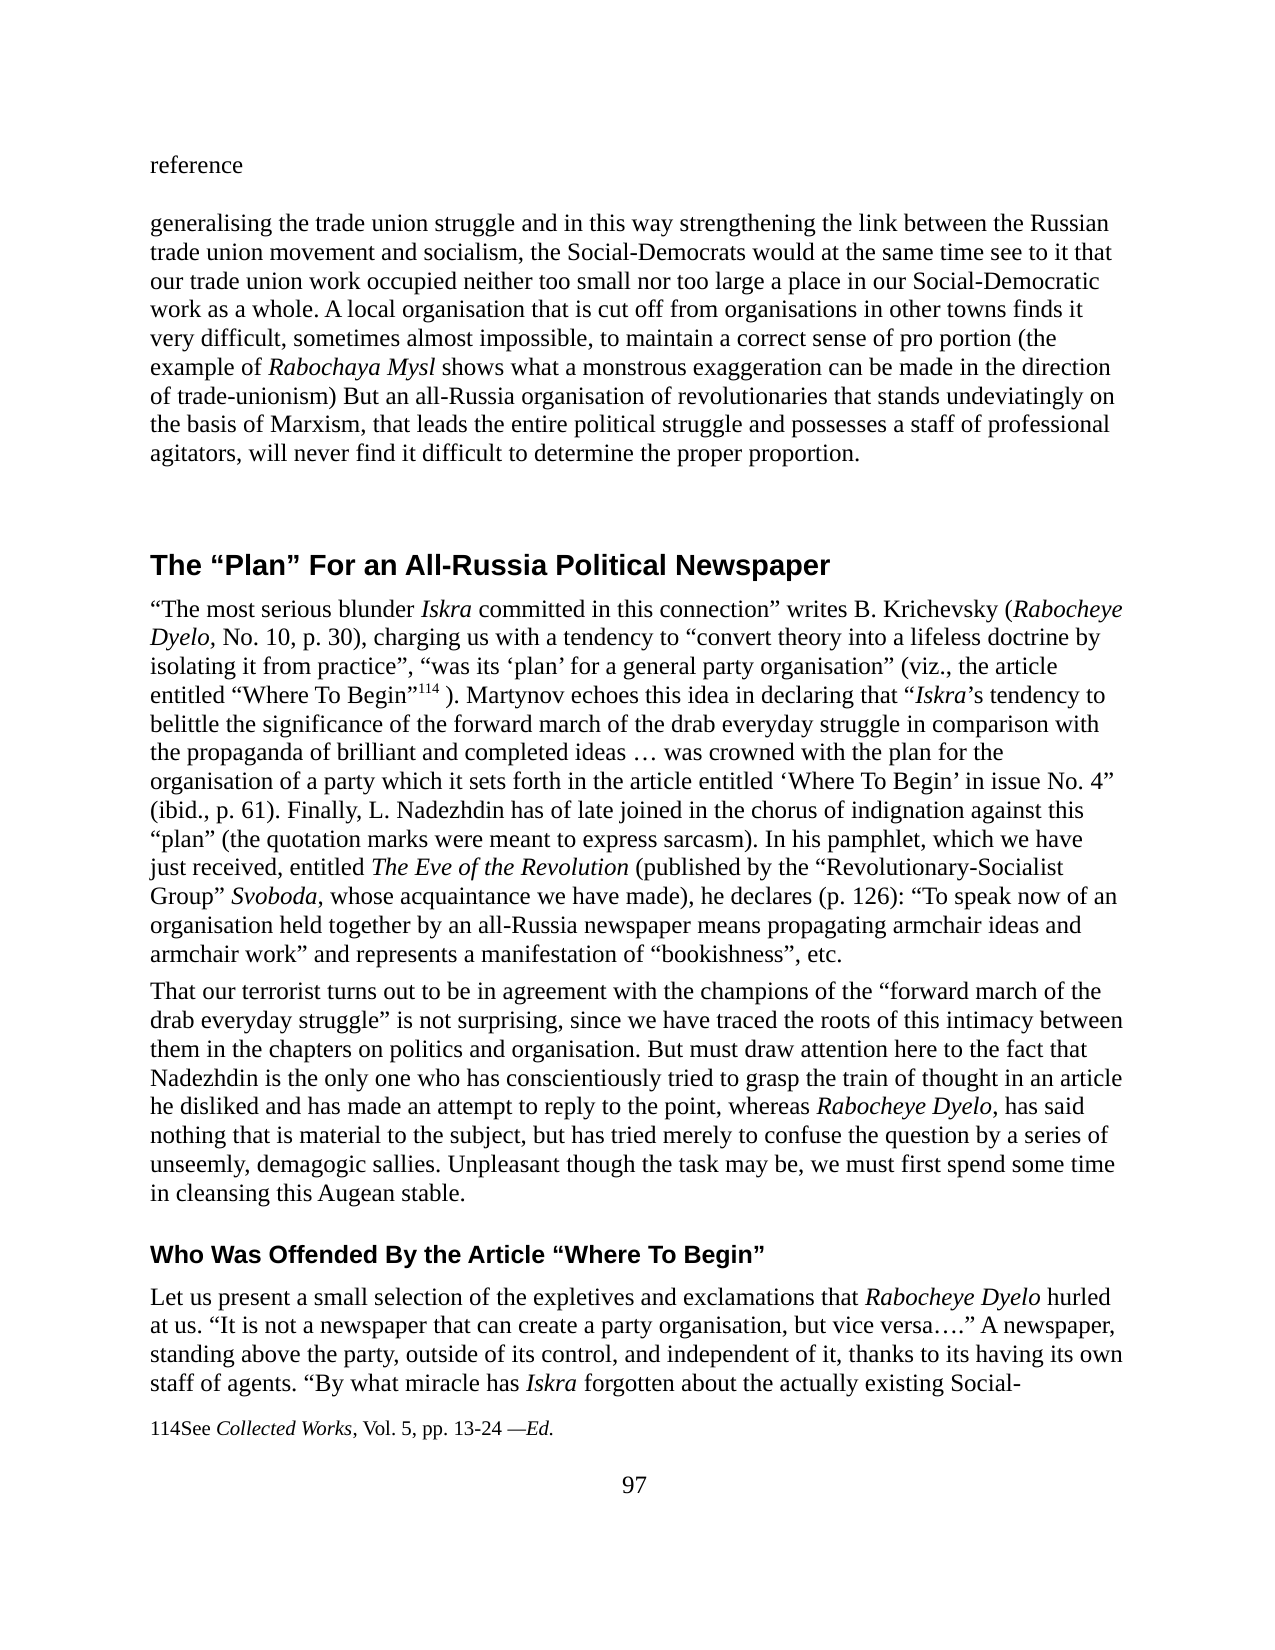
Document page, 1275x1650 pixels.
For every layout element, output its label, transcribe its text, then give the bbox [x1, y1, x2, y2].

text See Collected Works, Vol. 5, pp. 13-24 —Ed. [150, 1416, 1125, 1440]
text “The most serious blunder Iskra committed in this connection” writes B. Krichevsky (Rabocheye Dyelo, No. 10, p. 30), charging us with a tendency to “convert theory into a lifeless doctrine by isolating it from practice”, “was its ‘plan’ for a general party organisation” (viz., the article entitled “Where To Begin” ). Martynov echoes this idea in declaring that “Iskra’s tendency to belittle the significance of the forward march of the drab everyday struggle in comparison with the propaganda of brilliant and completed ideas … was crowned with the plan for the organisation of a party which it sets forth in the article entitled ‘Where To Begin’ in issue No. 4” (ibid., p. 61). Finally, L. Nadezhdin has of late joined in the chorus of indignation against this “plan” (the quotation marks were meant to express sarcasm). In his pamphlet, which we have just received, entitled The Eve of the Revolution (published by the “Revolutionary-Socialist Group” Svoboda, whose acquaintance we have made), he declares (p. 126): “To speak now of an organisation held together by an all-Russia newspaper means propagating armchair ideas and armchair work” and represents a manifestation of “bookishness”, etc. [150, 594, 1125, 967]
text That our terrorist turns out to be in agreement with the champions of the “forward march of the drab everyday struggle” is not surprising, since we have traced the roots of this intimacy between them in the chapters on politics and organisation. But must draw attention here to the fact that Nadezhdin is the only one who has conscientiously tried to grasp the train of thought in an article he disliked and has made an attempt to reply to the point, whereas Rabocheye Dyelo, has said nothing that is material to the subject, but has tried merely to confuse the question by a series of unseemly, demagogic sallies. Unpleasant though the task may be, we must first spend some time in cleansing this Augean stable. [150, 976, 1125, 1206]
text Let us present a small selection of the expletives and exclamations that Rabocheye Dyelo hurled at us. “It is not a newspaper that can create a party organisation, but vice versa….” A newspaper, standing above the party, outside of its control, and independent of it, thanks to its having its own staff of agents. “By what miracle has Iskra forgotten about the actually existing Social- [150, 1282, 1125, 1397]
subtitle The “Plan” For an All-Russia Political Newspaper [150, 548, 1125, 581]
text generalising the trade union struggle and in this way strengthening the link between the Russian trade union movement and socialism, the Social-Democrats would at the same time see to it that our trade union work occupied neither too small nor too large a place in our Social-Democratic work as a whole. A local organisation that is cut off from organisations in other towns finds it very difficult, sometimes almost impossible, to maintain a correct sense of pro portion (the example of Rabochaya Mysl shows what a monstrous exaggeration can be made in the direction of trade-unionism) But an all-Russia organisation of revolutionaries that stands undeviatingly on the basis of Marxism, that leads the entire political struggle and possesses a staff of professional agitators, will never find it difficult to determine the proper proportion. [150, 208, 1125, 467]
subtitle Who Was Offended By the Article “Where To Begin” [150, 1240, 1125, 1269]
